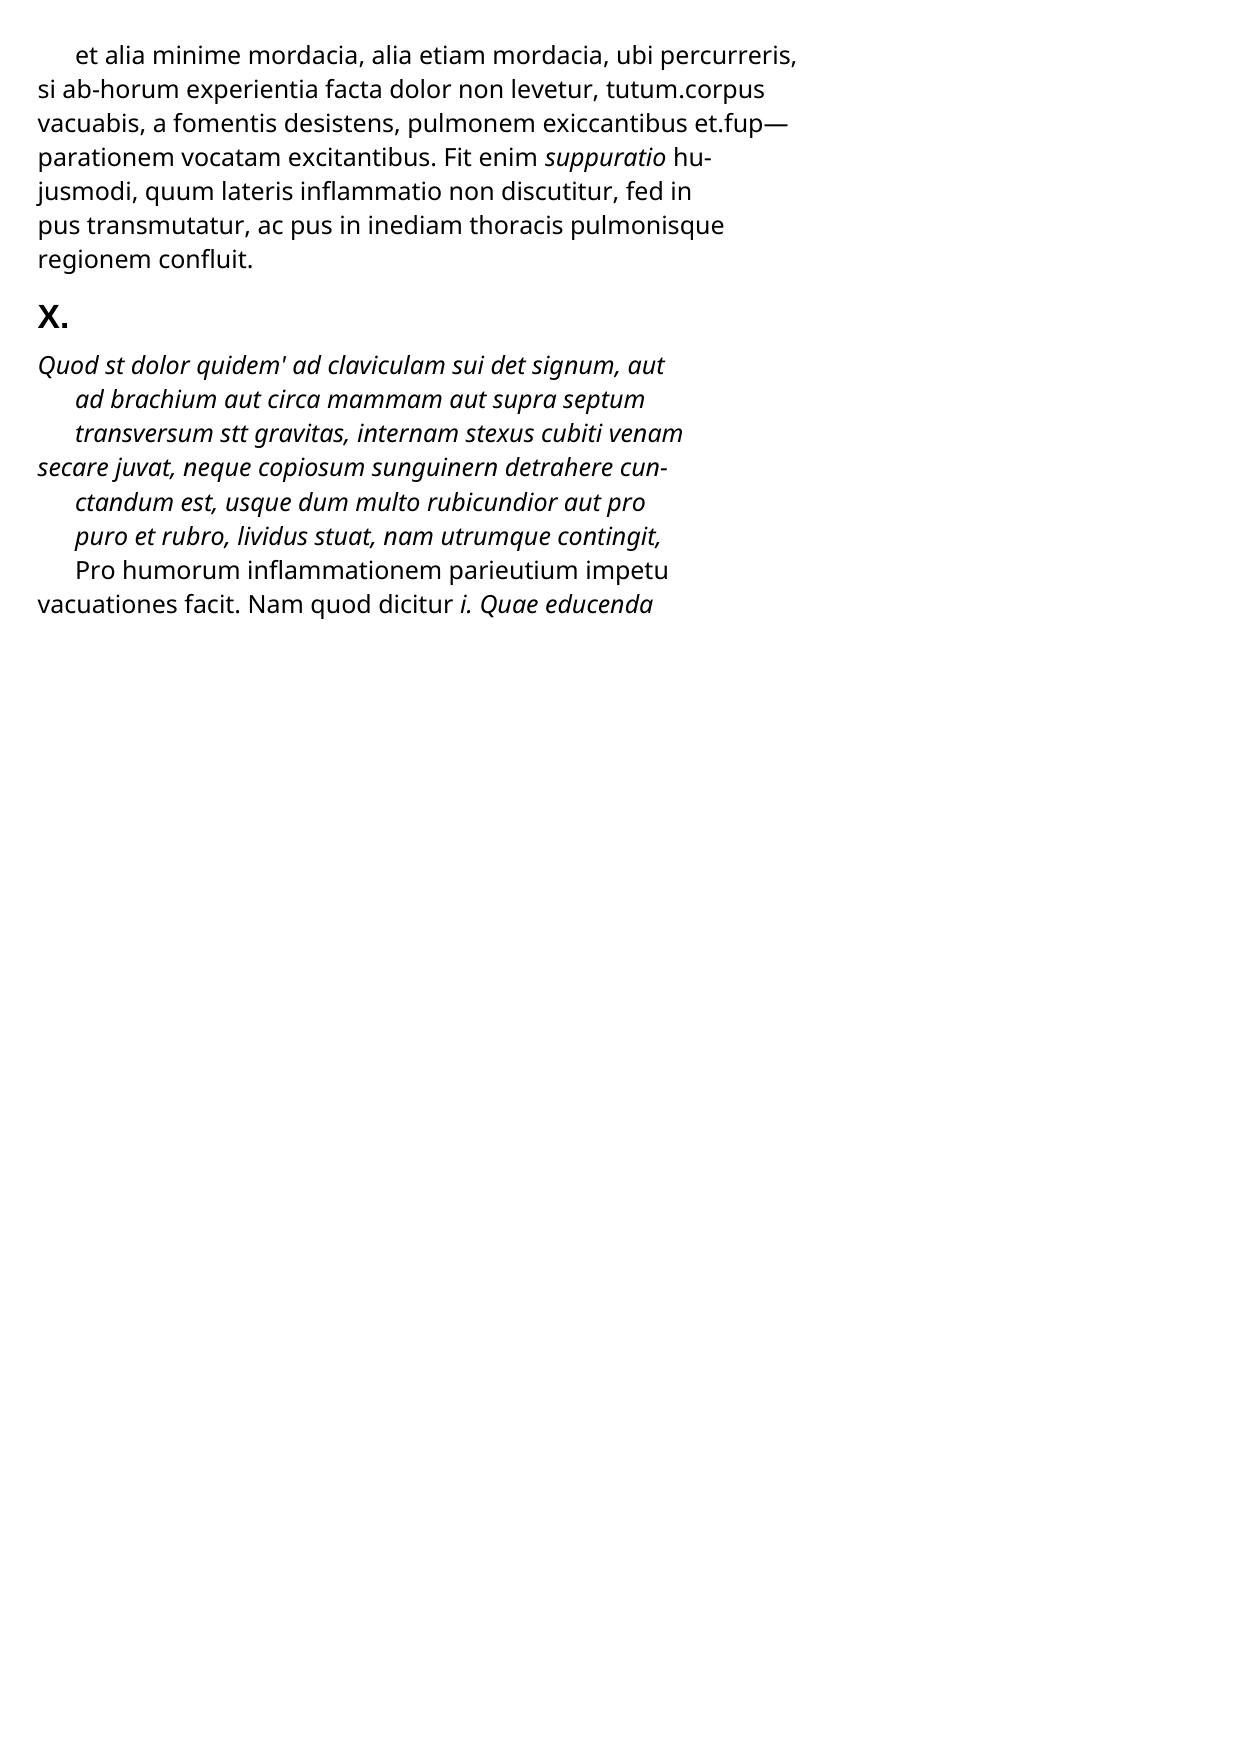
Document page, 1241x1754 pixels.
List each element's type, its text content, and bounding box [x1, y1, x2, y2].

text et alia minime mordacia, alia etiam mordacia, ubi percurreris, si ab-horum experientia facta dolor non levetur, tutum.corpus vacuabis, a fomentis desistens, pulmonem exiccantibus et.fup— parationem vocatam excitantibus. Fit enim suppuratio hu- jusmodi, quum lateris inflammatio non discutitur, fed in pus transmutatur, ac pus in inediam thoracis pulmonisque regionem confluit. [37, 37, 1203, 276]
subtitle X. [37, 297, 1203, 335]
text Pro humorum inflammationem parieutium impetu vacuationes facit. Nam quod dicitur i. Quae educenda [37, 552, 1203, 620]
text Quod st dolor quidem' ad claviculam sui det signum, aut ad brachium aut circa mammam aut supra septum transversum stt gravitas, internam stexus cubiti venam [37, 348, 1203, 450]
text secare juvat, neque copiosum sunguinern detrahere cun- ctandum est, usque dum multo rubicundior aut pro puro et rubro, lividus stuat, nam utrumque contingit, [37, 450, 1203, 552]
